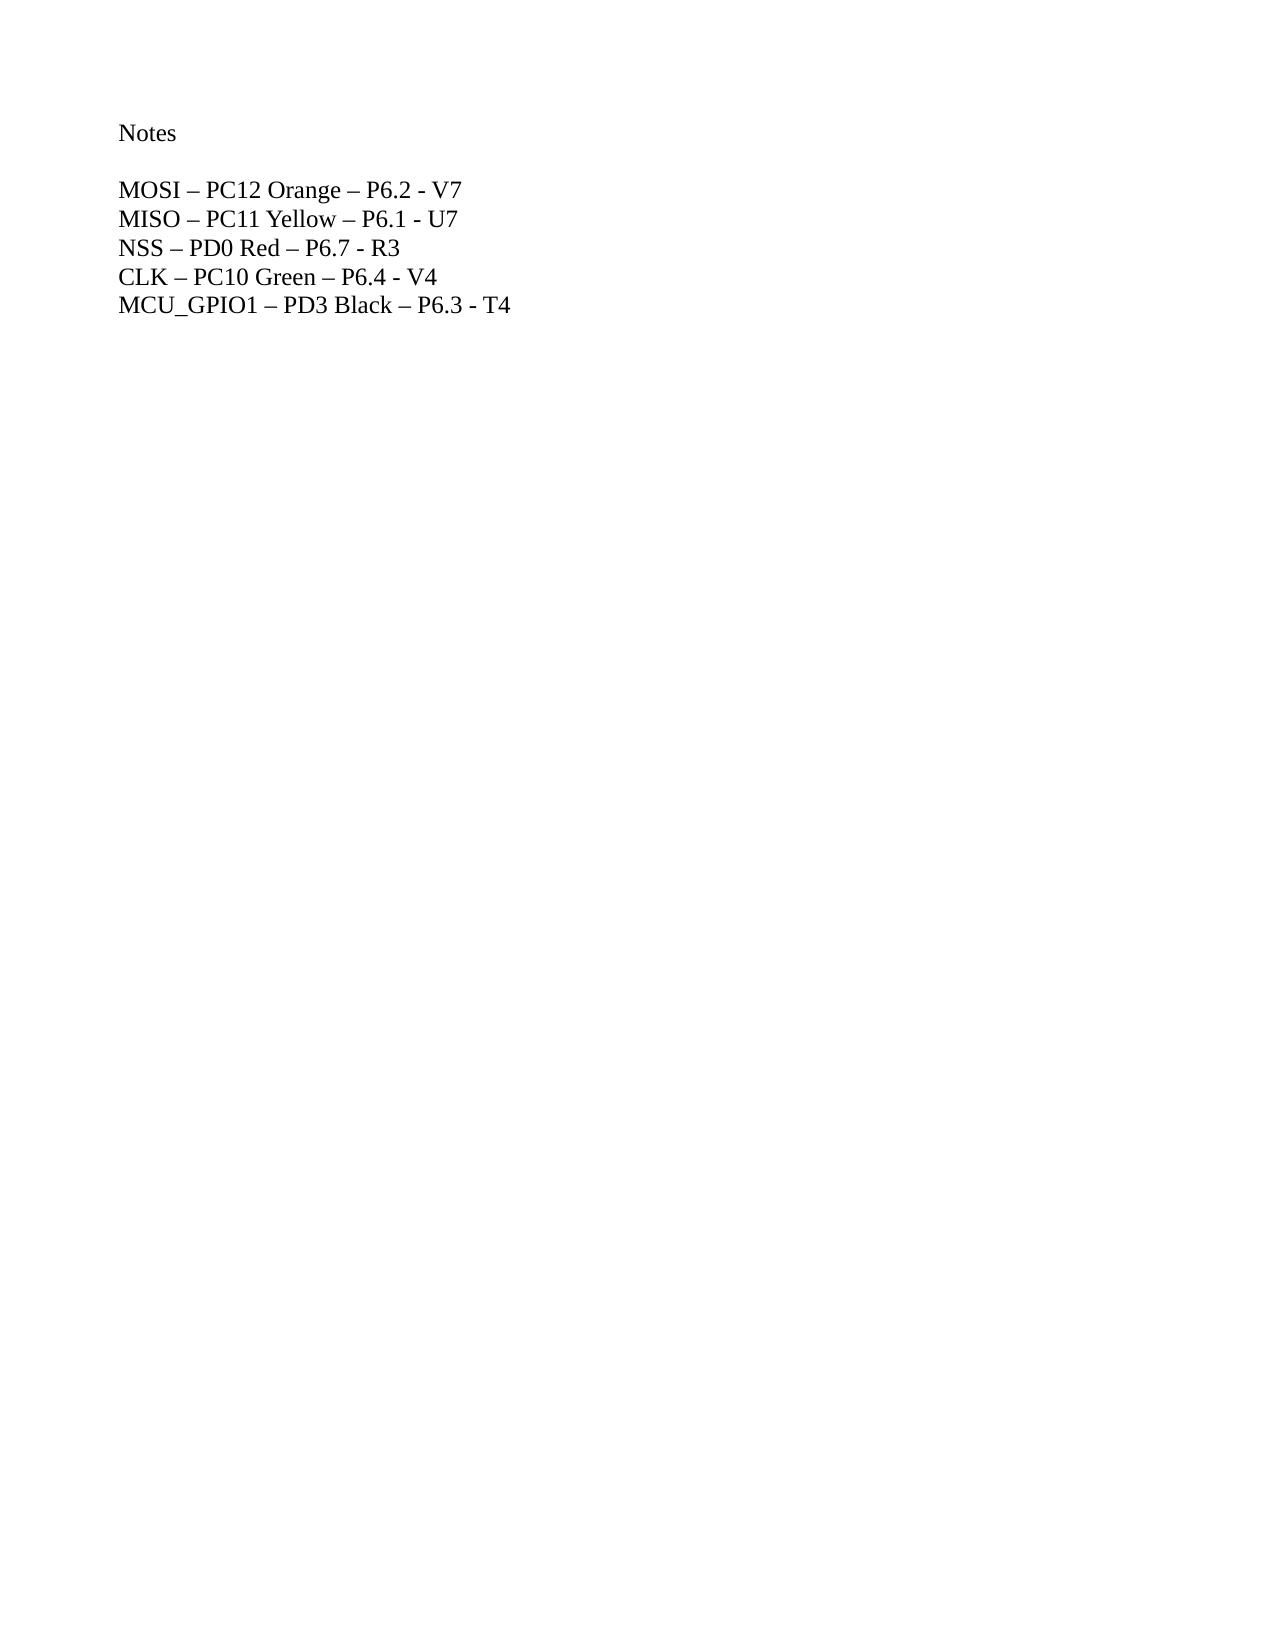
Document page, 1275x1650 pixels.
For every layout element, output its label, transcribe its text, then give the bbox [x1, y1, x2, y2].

text MCU_GPIO1 – PD3 Black – P6.3 - T4 [118, 291, 1157, 319]
text Notes [118, 118, 1157, 147]
text MOSI – PC12 Orange – P6.2 - V7 [118, 176, 1157, 204]
text MISO – PC11 Yellow – P6.1 - U7 [118, 204, 1157, 233]
text CLK – PC10 Green – P6.4 - V4 [118, 262, 1157, 291]
text NSS – PD0 Red – P6.7 - R3 [118, 233, 1157, 262]
